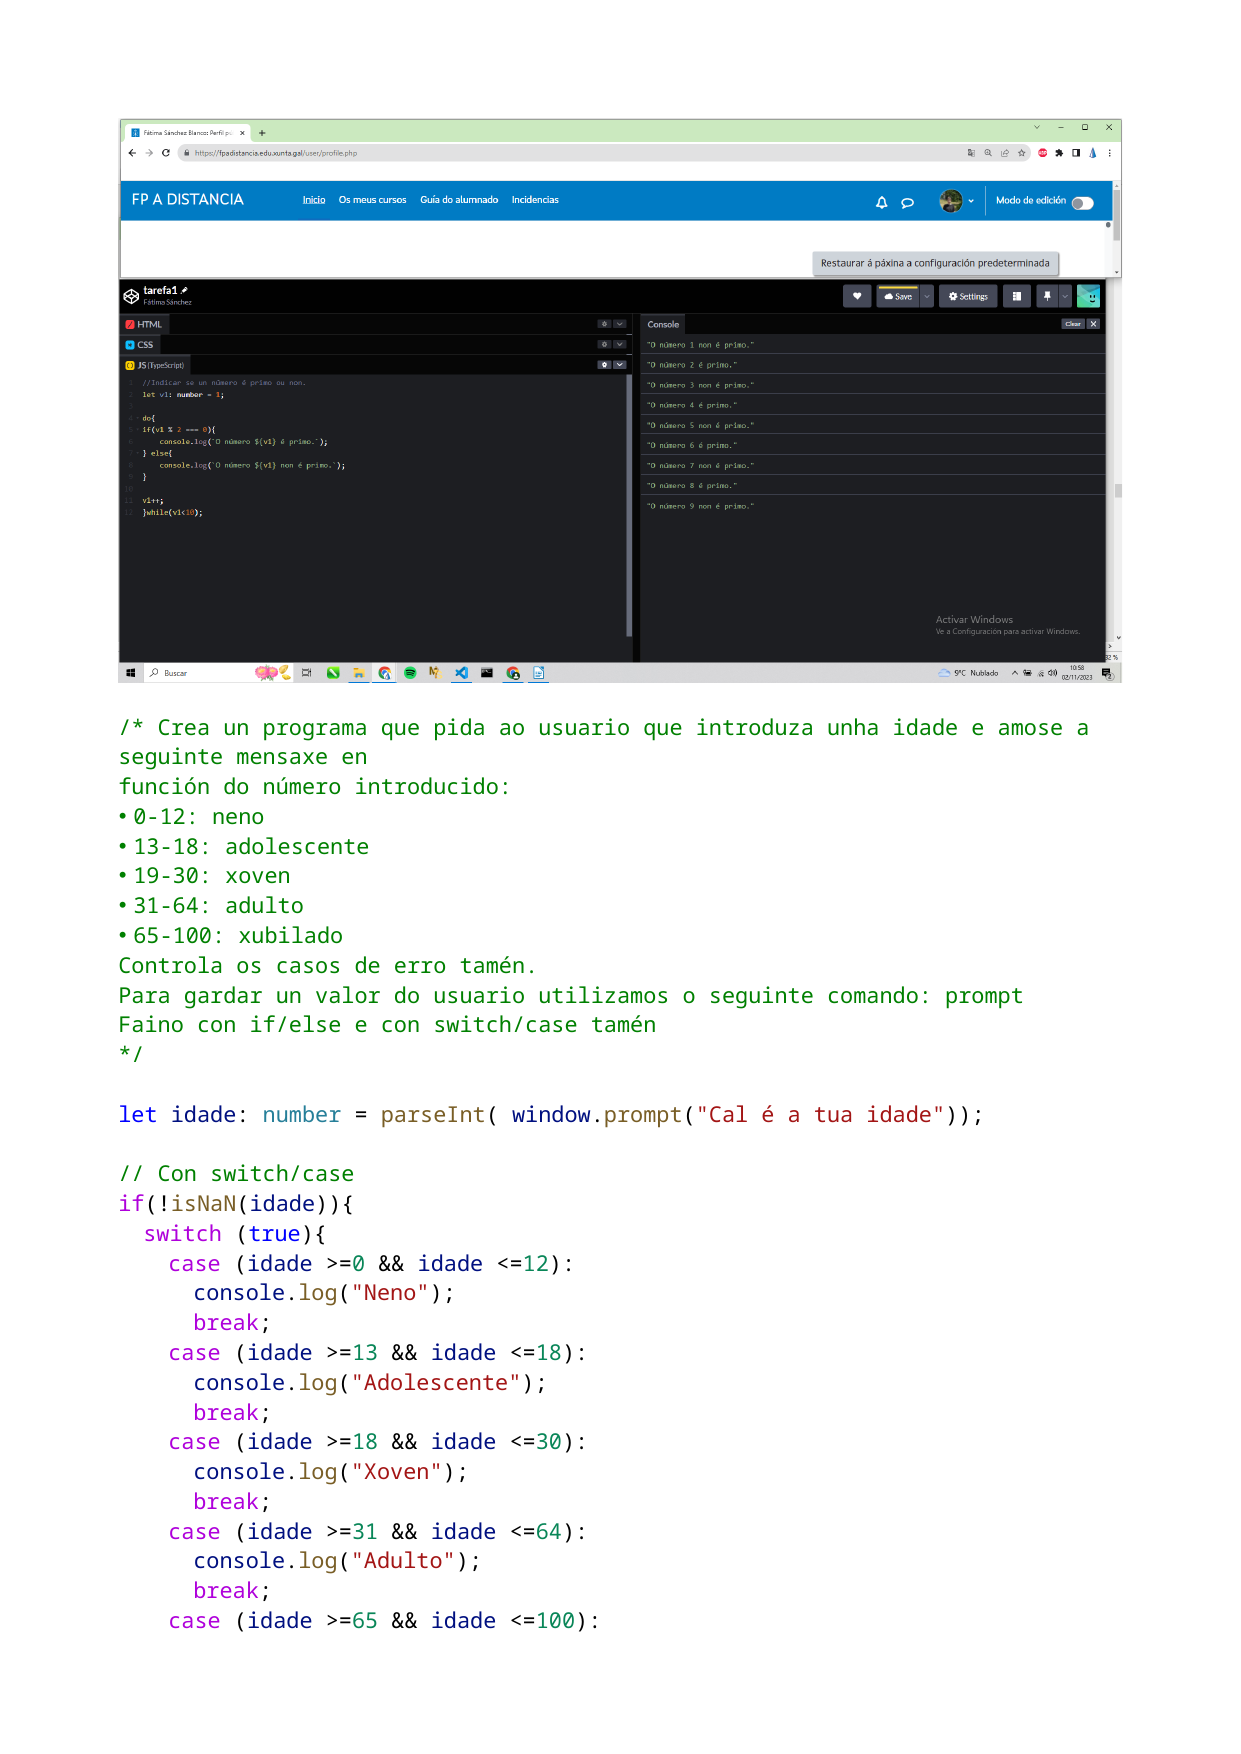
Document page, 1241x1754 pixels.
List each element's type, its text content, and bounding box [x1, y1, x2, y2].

text break; [118, 1307, 1122, 1337]
text case (idade >=18 && idade <=30): [118, 1426, 1122, 1456]
text console.log("Neno"); [118, 1277, 1122, 1307]
text console.log("Xoven"); [118, 1456, 1122, 1486]
text let idade: number = parseInt( window.prompt("Cal é a tua idade")); [118, 1099, 1122, 1128]
text case (idade >=0 && idade <=12): [118, 1248, 1122, 1277]
text case (idade >=31 && idade <=64): [118, 1516, 1122, 1546]
text función do número introducido: [118, 771, 1122, 801]
text Faino con if/else e con switch/case tamén [118, 1009, 1122, 1039]
text • 0-12: neno [118, 801, 1122, 831]
text if(!isNaN(idade)){ [118, 1188, 1122, 1218]
text // Con switch/case [118, 1158, 1122, 1188]
text • 19-30: xoven [118, 861, 1122, 890]
text */ [118, 1039, 1122, 1069]
text case (idade >=13 && idade <=18): [118, 1337, 1122, 1367]
text Para gardar un valor do usuario utilizamos o seguinte comando: prompt [118, 980, 1122, 1009]
text • 65-100: xubilado [118, 920, 1122, 950]
picture [118, 118, 1123, 683]
text console.log("Adolescente"); [118, 1367, 1122, 1397]
text • 13-18: adolescente [118, 831, 1122, 861]
text switch (true){ [118, 1218, 1122, 1248]
text Controla os casos de erro tamén. [118, 950, 1122, 980]
text break; [118, 1575, 1122, 1605]
text case (idade >=65 && idade <=100): [118, 1605, 1122, 1635]
text break; [118, 1397, 1122, 1426]
text • 31-64: adulto [118, 890, 1122, 920]
text /* Crea un programa que pida ao usuario que introduza unha idade e amose a seguinte mensaxe en [118, 712, 1122, 771]
text break; [118, 1486, 1122, 1516]
text console.log("Adulto"); [118, 1546, 1122, 1575]
